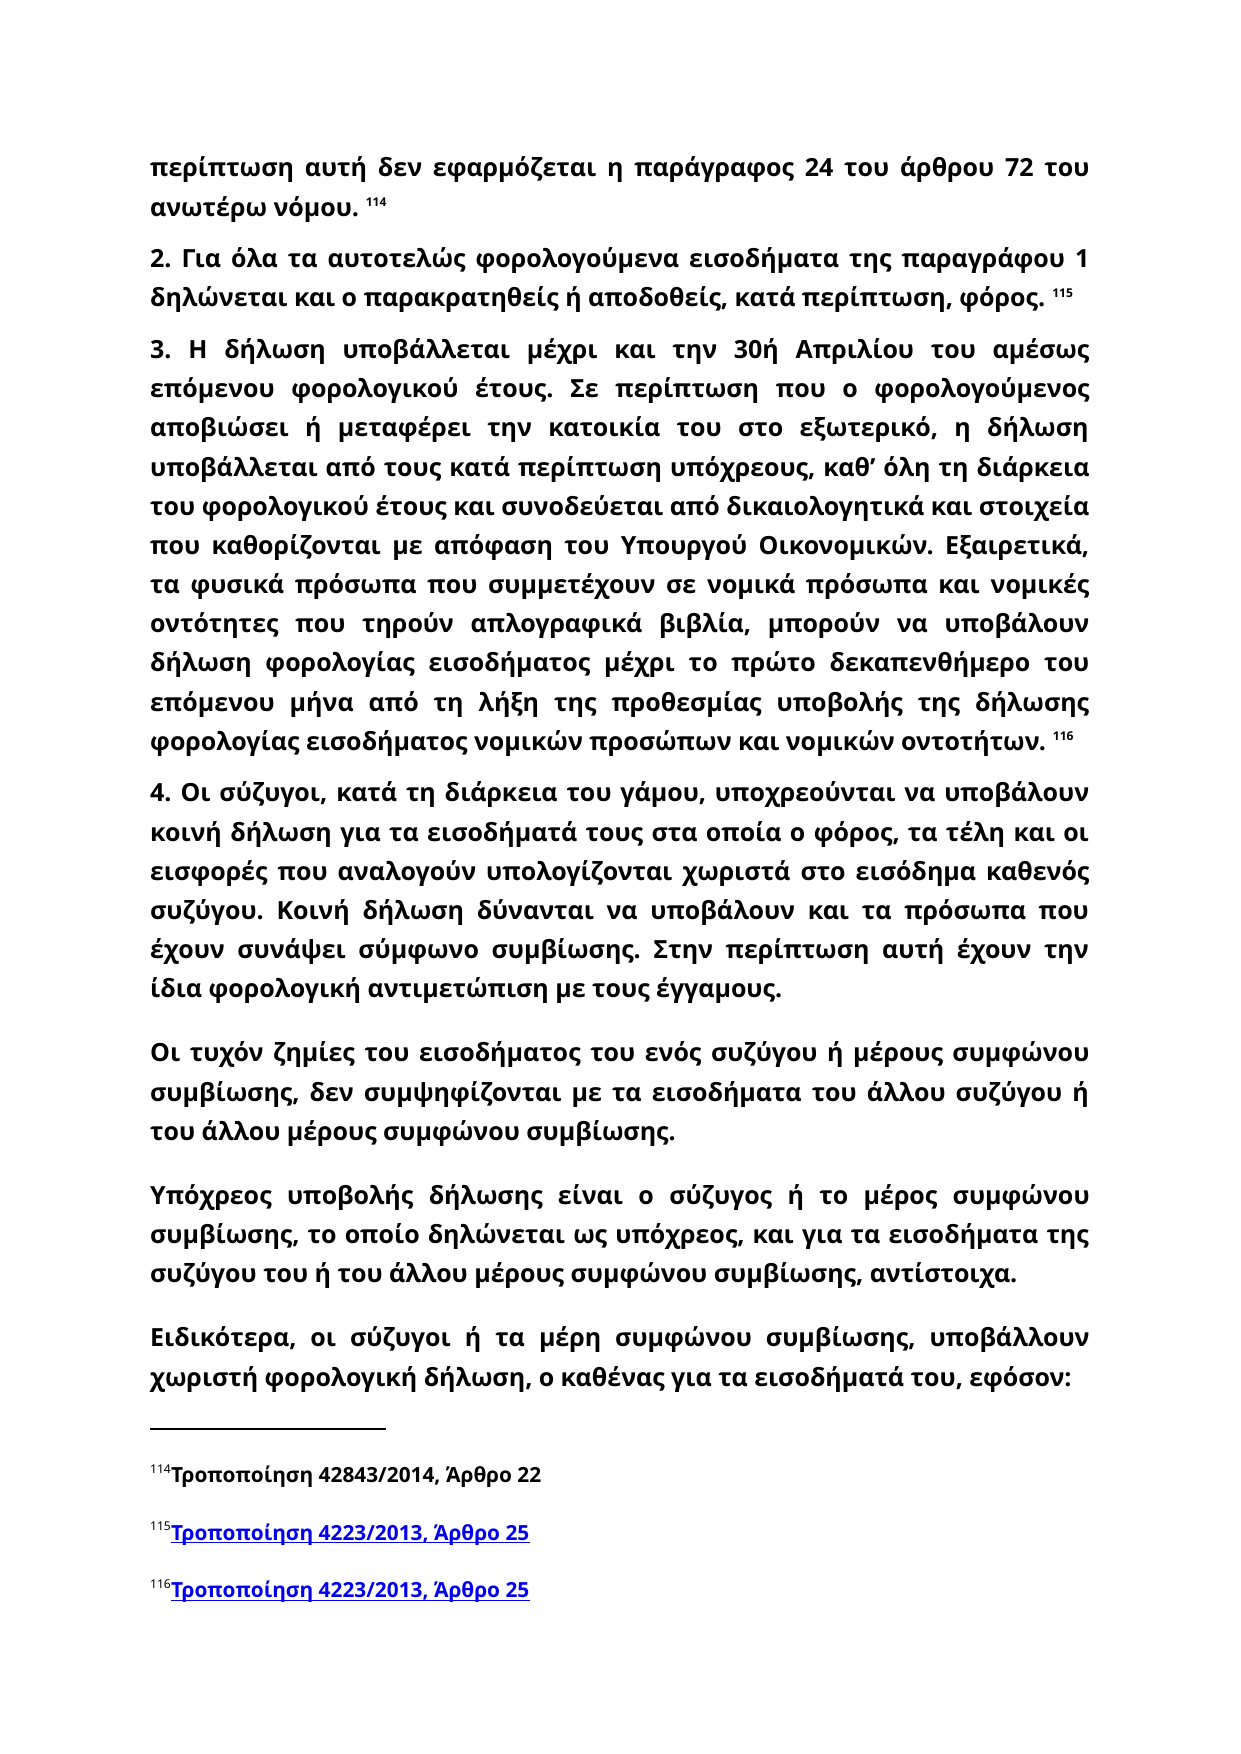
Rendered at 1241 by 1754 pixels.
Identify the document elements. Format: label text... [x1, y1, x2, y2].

text Τροποποίηση 4223/2013, Άρθρο 25 [150, 1518, 1090, 1546]
text Οι τυχόν ζημίες του εισοδήματος του ενός συζύγου ή μέρους συμφώνου συμβίωσης, δεν συμψηφίζονται με τα εισοδήματα του άλλου συζύγου ή του άλλου μέρους συμφώνου συμβίωσης. [150, 1035, 1090, 1147]
text 4. Οι σύζυγοι, κατά τη διάρκεια του γάμου, υποχρεούνται να υποβάλουν κοινή δήλωση για τα εισοδήματά τους στα οποία ο φόρος, τα τέλη και οι εισφορές που αναλογούν υπολογίζονται χωριστά στο εισόδημα καθενός συζύγου. Κοινή δήλωση δύνανται να υποβάλουν και τα πρόσωπα που έχουν συνάψει σύμφωνο συμβίωσης. Στην περίπτωση αυτή έχουν την ίδια φορολογική αντιμετώπιση με τους έγγαμους. [150, 775, 1090, 1005]
text 3. Η δήλωση υποβάλλεται μέχρι και την 30ή Απριλίου του αμέσως επόμενου φορολογικού έτους. Σε περίπτωση που ο φορολογούμενος αποβιώσει ή μεταφέρει την κατοικία του στο εξωτερικό, η δήλωση υποβάλλεται από τους κατά περίπτωση υπόχρεους, καθ’ όλη τη διάρκεια του φορολογικού έτους και συνοδεύεται από δικαιολογητικά και στοιχεία που καθορίζονται με απόφαση του Υπουργού Οικονομικών. Εξαιρετικά, τα φυσικά πρόσωπα που συμμετέχουν σε νομικά πρόσωπα και νομικές οντότητες που τηρούν απλογραφικά βιβλία, μπορούν να υποβάλουν δήλωση φορολογίας εισοδήματος μέχρι το πρώτο δεκαπενθήμερο του επόμενου μήνα από τη λήξη της προθεσμίας υποβολής της δήλωσης φορολογίας εισοδήματος νομικών προσώπων και νομικών οντοτήτων. [150, 332, 1090, 757]
text Τροποποίηση 4223/2013, Άρθρο 25 [150, 1576, 1090, 1604]
text Ειδικότερα, οι σύζυγοι ή τα μέρη συμφώνου συμβίωσης, υποβάλλουν χωριστή φορολογική δήλωση, ο καθένας για τα εισοδήματά του, εφόσον: [150, 1320, 1090, 1393]
text 2. Για όλα τα αυτοτελώς φορολογούμενα εισοδήματα της παραγράφου 1 δηλώνεται και ο παρακρατηθείς ή αποδοθείς, κατά περίπτωση, φόρος. [150, 241, 1090, 314]
text περίπτωση αυτή δεν εφαρμόζεται η παράγραφος 24 του άρθρου 72 του ανωτέρω νόμου. [150, 150, 1090, 223]
text Τροποποίηση 42843/2014, Άρθρο 22 [150, 1460, 1090, 1489]
text Υπόχρεος υποβολής δήλωσης είναι ο σύζυγος ή το μέρος συμφώνου συμβίωσης, το οποίο δηλώνεται ως υπόχρεος, και για τα εισοδήματα της συζύγου του ή του άλλου μέρους συμφώνου συμβίωσης, αντίστοιχα. [150, 1177, 1090, 1290]
